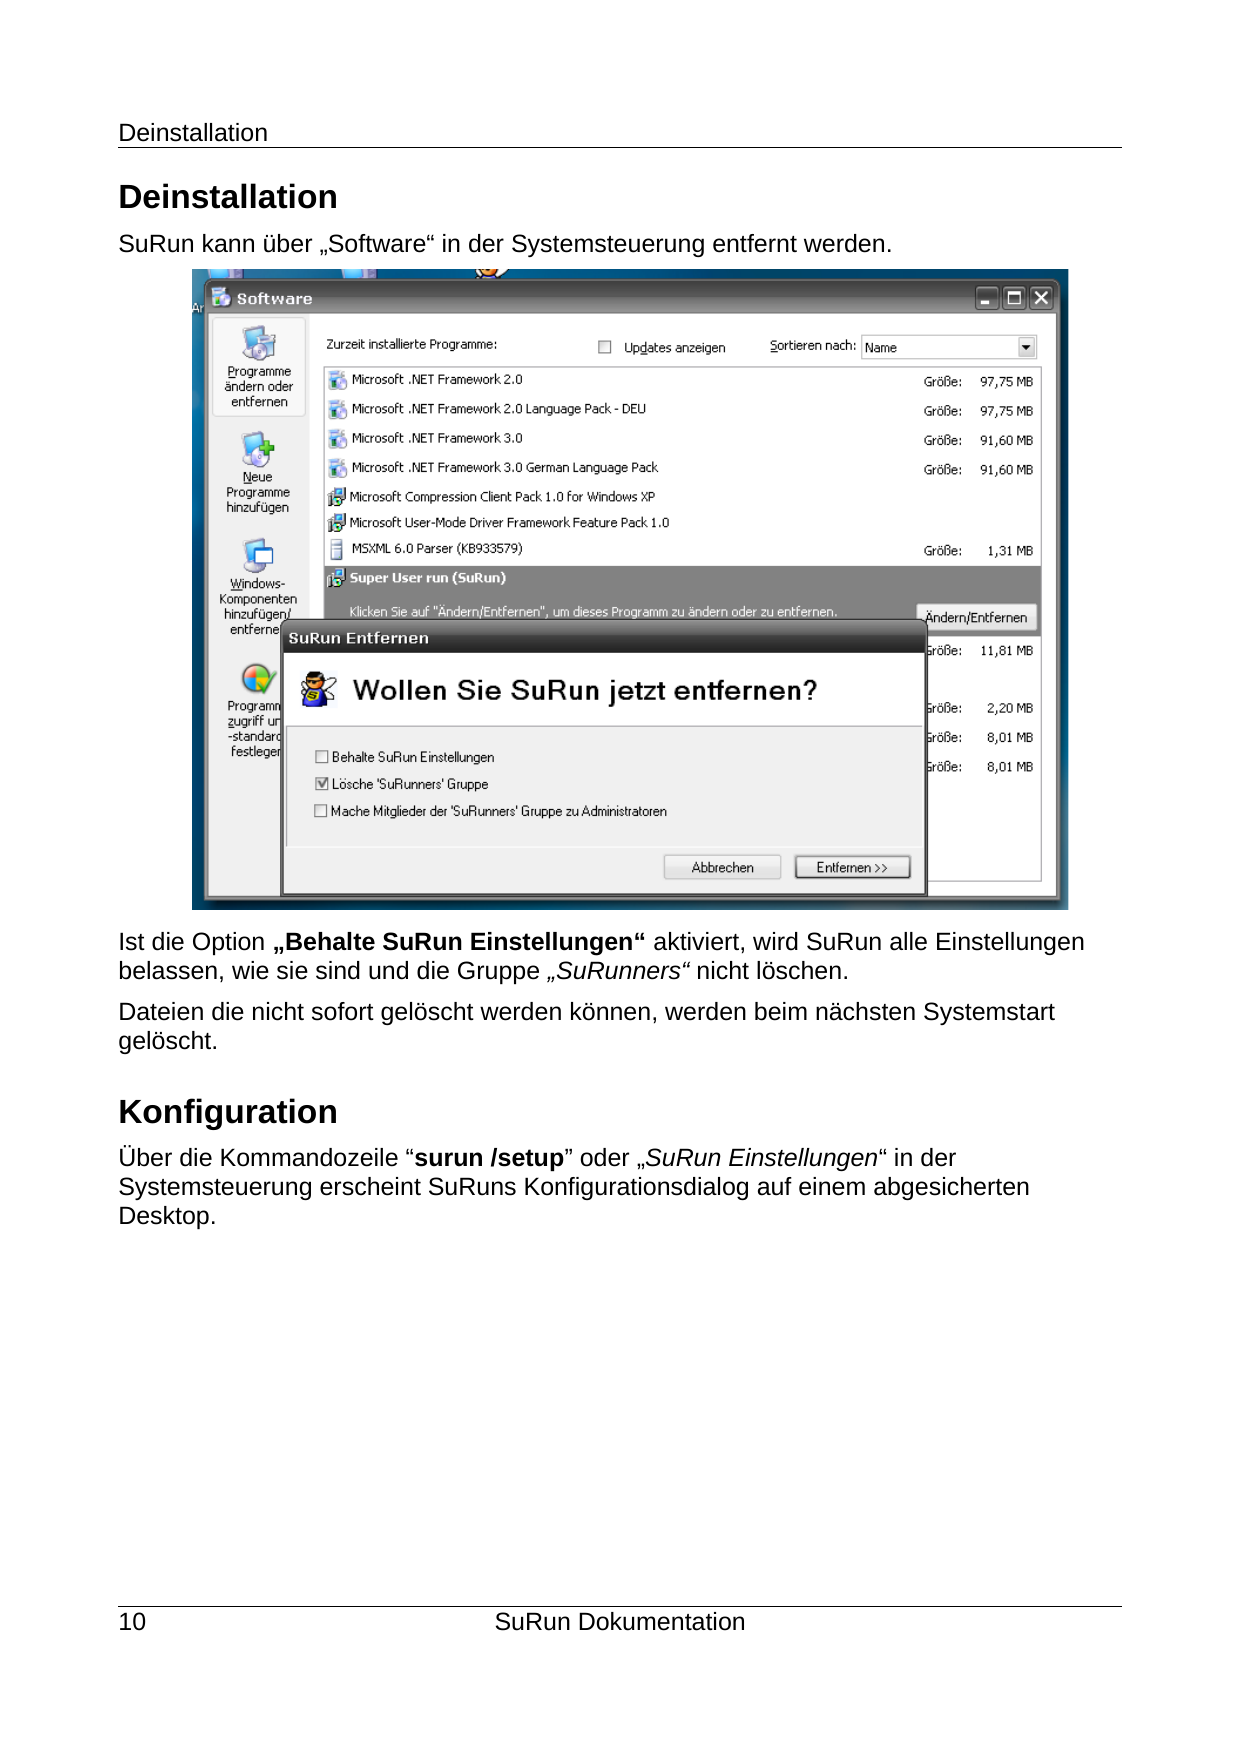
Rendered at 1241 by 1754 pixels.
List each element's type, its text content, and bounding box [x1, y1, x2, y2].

picture [192, 269, 1069, 910]
subtitle Deinstallation [118, 177, 1122, 216]
text SuRun kann über „Software“ in der Systemsteuerung entfernt werden. [118, 228, 1122, 257]
text Über die Kommandozeile “surun /setup” oder „SuRun Einstellungen“ in der Systemsteuerung erscheint SuRuns Konfigurationsdialog auf einem abgesicherten Desktop. [118, 1143, 1122, 1229]
text Ist die Option „Behalte SuRun Einstellungen“ aktiviert, wird SuRun alle Einstellungen belassen, wie sie sind und die Gruppe „SuRunners“ nicht löschen. [118, 927, 1122, 985]
subtitle Konfiguration [118, 1092, 1122, 1131]
text Dateien die nicht sofort gelöscht werden können, werden beim nächsten Systemstart gelöscht. [118, 997, 1122, 1055]
